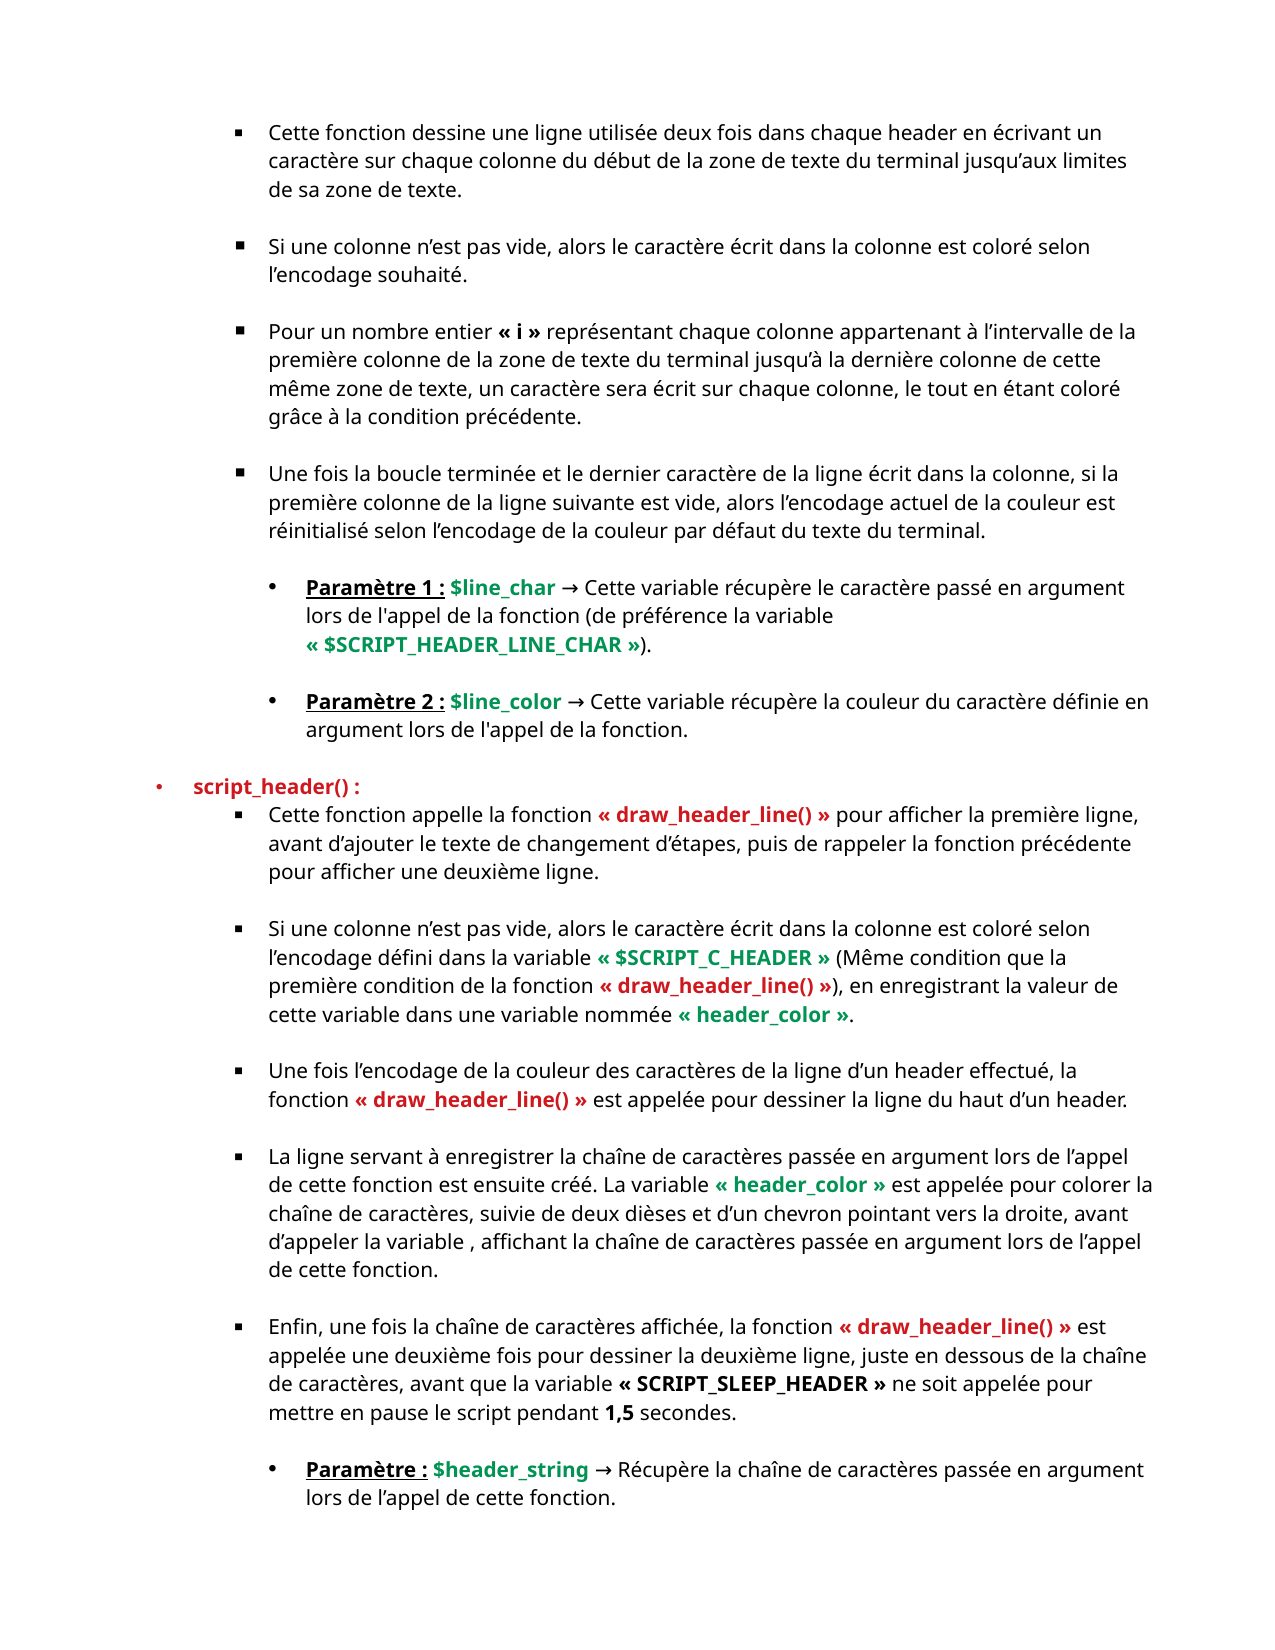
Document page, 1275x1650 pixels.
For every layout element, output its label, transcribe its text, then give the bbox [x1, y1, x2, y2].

list Cette fonction dessine une ligne utilisée deux fois dans chaque header en écrivant un caractère sur chaque colonne du début de la zone de texte du terminal jusqu’aux limites de sa zone de texte. [231, 118, 1157, 203]
list Pour un nombre entier « i » représentant chaque colonne appartenant à l’intervalle de la première colonne de la zone de texte du terminal jusqu’à la dernière colonne de cette même zone de texte, un caractère sera écrit sur chaque colonne, le tout en étant coloré grâce à la condition précédente. [231, 317, 1157, 431]
list Paramètre 1 : $line_char → Cette variable récupère le caractère passé en argument lors de l'appel de la fonction (de préférence la variable « $SCRIPT_HEADER_LINE_CHAR »). [268, 573, 1157, 658]
list Si une colonne n’est pas vide, alors le caractère écrit dans la colonne est coloré selon l’encodage défini dans la variable « $SCRIPT_C_HEADER » (Même condition que la première condition de la fonction « draw_header_line() »), en enregistrant la valeur de cette variable dans une variable nommée « header_color ». [231, 914, 1157, 1028]
list Cette fonction appelle la fonction « draw_header_line() » pour afficher la première ligne, avant d’ajouter le texte de changement d’étapes, puis de rappeler la fonction précédente pour afficher une deuxième ligne. [231, 801, 1157, 886]
list Enfin, une fois la chaîne de caractères affichée, la fonction « draw_header_line() » est appelée une deuxième fois pour dessiner la deuxième ligne, juste en dessous de la chaîne de caractères, avant que la variable « SCRIPT_SLEEP_HEADER » ne soit appelée pour mettre en pause le script pendant 1,5 secondes. [231, 1312, 1157, 1426]
list Une fois l’encodage de la couleur des caractères de la ligne d’un header effectué, la fonction « draw_header_line() » est appelée pour dessiner la ligne du haut d’un header. [231, 1057, 1157, 1113]
list Une fois la boucle terminée et le dernier caractère de la ligne écrit dans la colonne, si la première colonne de la ligne suivante est vide, alors l’encodage actuel de la couleur est réinitialisé selon l’encodage de la couleur par défaut du texte du terminal. [231, 459, 1157, 545]
list Paramètre : $header_string → Récupère la chaîne de caractères passée en argument lors de l’appel de cette fonction. [268, 1455, 1157, 1512]
list Si une colonne n’est pas vide, alors le caractère écrit dans la colonne est coloré selon l’encodage souhaité. [231, 232, 1157, 289]
list script_header() : [156, 772, 1157, 801]
list Paramètre 2 : $line_color → Cette variable récupère la couleur du caractère définie en argument lors de l'appel de la fonction. [268, 687, 1157, 744]
list La ligne servant à enregistrer la chaîne de caractères passée en argument lors de l’appel de cette fonction est ensuite créé. La variable « header_color » est appelée pour colorer la chaîne de caractères, suivie de deux dièses et d’un chevron pointant vers la droite, avant d’appeler la variable , affichant la chaîne de caractères passée en argument lors de l’appel de cette fonction. [231, 1142, 1157, 1284]
